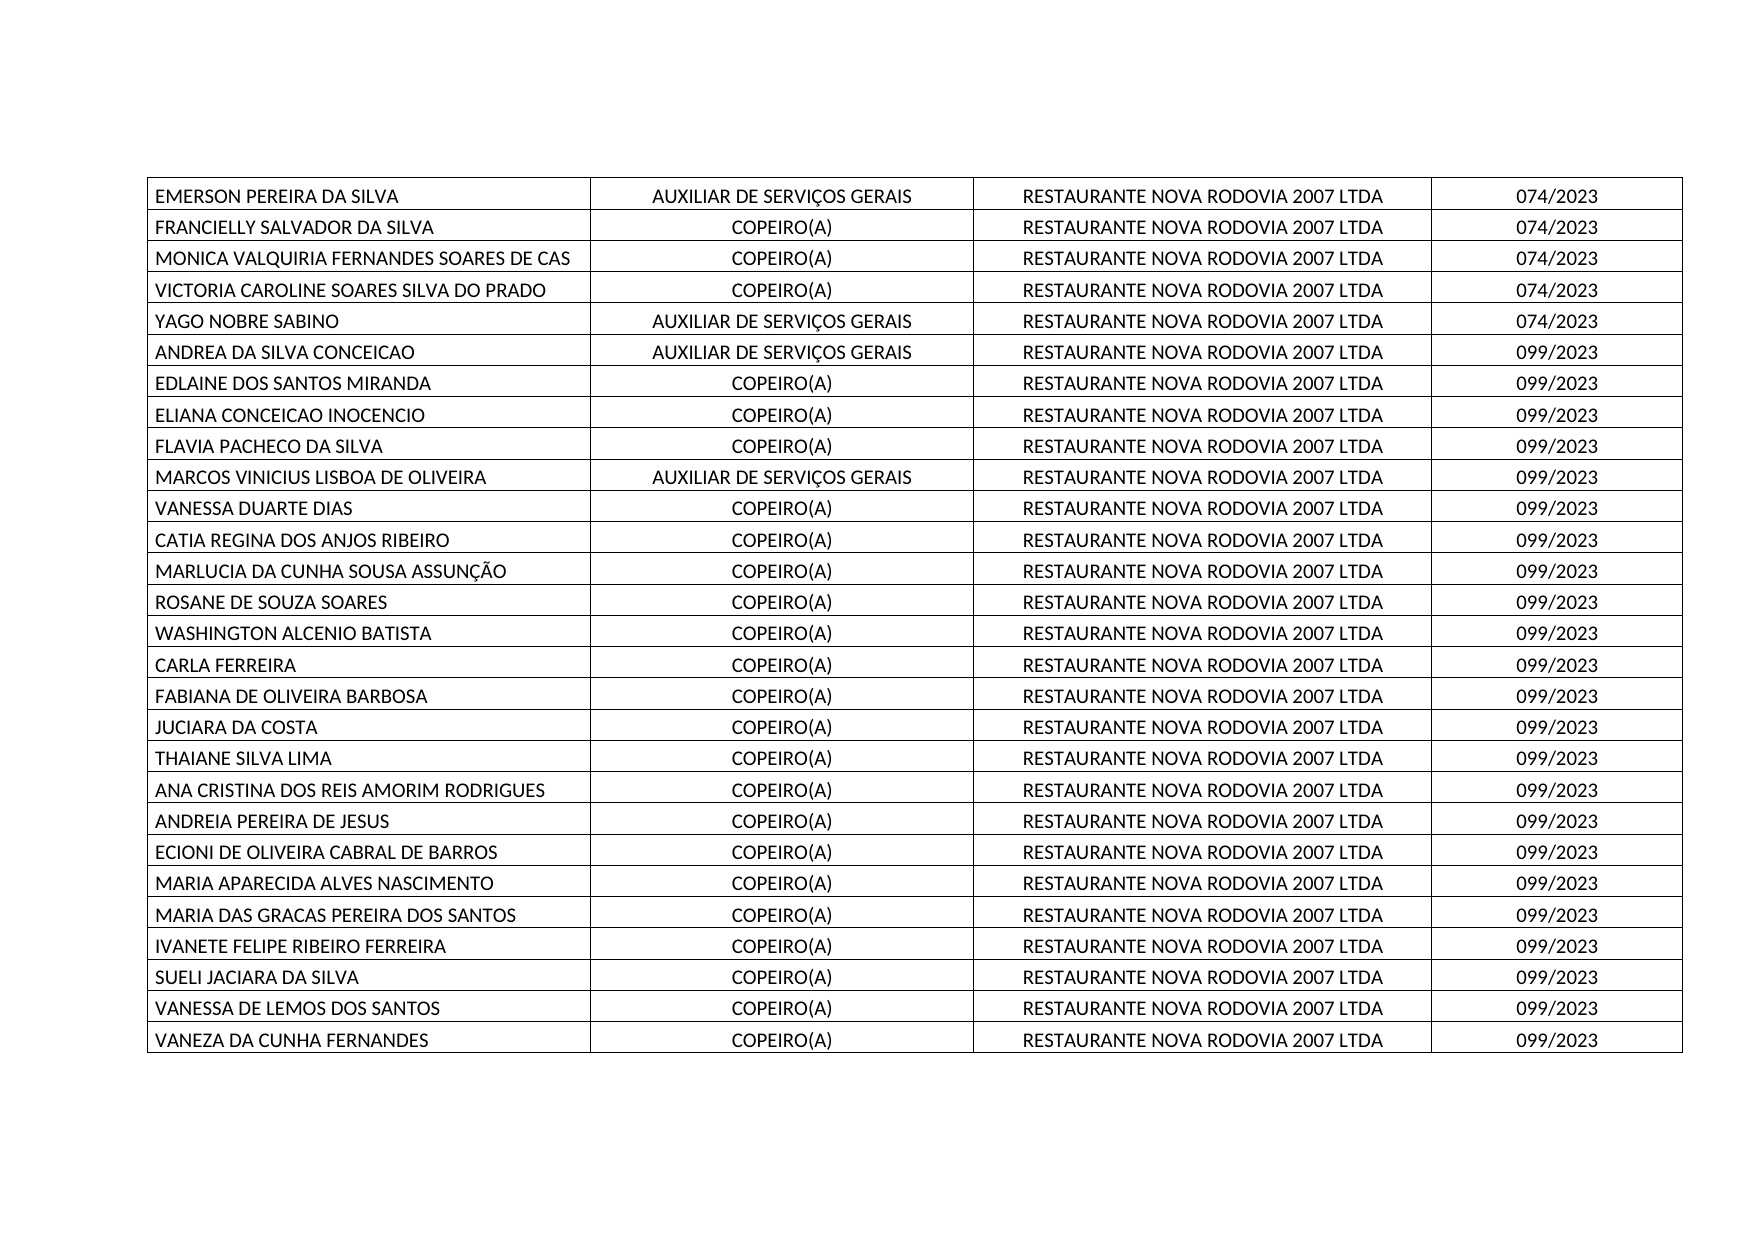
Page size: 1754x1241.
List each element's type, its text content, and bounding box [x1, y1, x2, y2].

table_cell 074/2023 [1432, 210, 1682, 240]
table_cell FRANCIELLY SALVADOR DA SILVA [148, 210, 590, 240]
table_cell VANEZA DA CUNHA FERNANDES [148, 1022, 590, 1052]
table_cell MARCOS VINICIUS LISBOA DE OLIVEIRA [148, 460, 590, 490]
table_cell 099/2023 [1432, 928, 1682, 958]
table_cell ELIANA CONCEICAO INOCENCIO [148, 397, 590, 427]
table_cell 099/2023 [1432, 616, 1682, 646]
table_cell 099/2023 [1432, 960, 1682, 990]
table_cell COPEIRO(A) [591, 835, 973, 865]
table_cell 099/2023 [1432, 803, 1682, 833]
table_cell 099/2023 [1432, 428, 1682, 458]
table_cell RESTAURANTE NOVA RODOVIA 2007 LTDA [974, 772, 1431, 802]
table_cell COPEIRO(A) [591, 272, 973, 302]
table_cell RESTAURANTE NOVA RODOVIA 2007 LTDA [974, 428, 1431, 458]
table_cell COPEIRO(A) [591, 991, 973, 1021]
table_cell COPEIRO(A) [591, 428, 973, 458]
table_cell AUXILIAR DE SERVIÇOS GERAIS [591, 303, 973, 333]
table_cell YAGO NOBRE SABINO [148, 303, 590, 333]
table_cell 074/2023 [1432, 241, 1682, 271]
table_cell COPEIRO(A) [591, 210, 973, 240]
table_cell ROSANE DE SOUZA SOARES [148, 585, 590, 615]
table_cell FLAVIA PACHECO DA SILVA [148, 428, 590, 458]
table_cell IVANETE FELIPE RIBEIRO FERREIRA [148, 928, 590, 958]
table_cell FABIANA DE OLIVEIRA BARBOSA [148, 678, 590, 708]
table_cell EDLAINE DOS SANTOS MIRANDA [148, 366, 590, 396]
table_cell 099/2023 [1432, 460, 1682, 490]
table_cell COPEIRO(A) [591, 366, 973, 396]
table_cell COPEIRO(A) [591, 710, 973, 740]
table_cell 099/2023 [1432, 678, 1682, 708]
table_cell 099/2023 [1432, 397, 1682, 427]
table_cell RESTAURANTE NOVA RODOVIA 2007 LTDA [974, 335, 1431, 365]
table_cell RESTAURANTE NOVA RODOVIA 2007 LTDA [974, 741, 1431, 771]
table_cell RESTAURANTE NOVA RODOVIA 2007 LTDA [974, 303, 1431, 333]
table_cell RESTAURANTE NOVA RODOVIA 2007 LTDA [974, 585, 1431, 615]
table_cell ANDREA DA SILVA CONCEICAO [148, 335, 590, 365]
table_cell MARIA DAS GRACAS PEREIRA DOS SANTOS [148, 897, 590, 927]
table_cell ANDREIA PEREIRA DE JESUS [148, 803, 590, 833]
table_cell VANESSA DE LEMOS DOS SANTOS [148, 991, 590, 1021]
table_cell 099/2023 [1432, 772, 1682, 802]
table_cell RESTAURANTE NOVA RODOVIA 2007 LTDA [974, 835, 1431, 865]
table_cell AUXILIAR DE SERVIÇOS GERAIS [591, 460, 973, 490]
table_cell 099/2023 [1432, 553, 1682, 583]
table_cell COPEIRO(A) [591, 522, 973, 552]
table_cell COPEIRO(A) [591, 647, 973, 677]
table_cell RESTAURANTE NOVA RODOVIA 2007 LTDA [974, 210, 1431, 240]
table_cell 099/2023 [1432, 335, 1682, 365]
table_cell COPEIRO(A) [591, 803, 973, 833]
table_cell COPEIRO(A) [591, 491, 973, 521]
table_cell RESTAURANTE NOVA RODOVIA 2007 LTDA [974, 1022, 1431, 1052]
table_cell RESTAURANTE NOVA RODOVIA 2007 LTDA [974, 616, 1431, 646]
table_cell 099/2023 [1432, 366, 1682, 396]
table_cell COPEIRO(A) [591, 928, 973, 958]
table_cell AUXILIAR DE SERVIÇOS GERAIS [591, 178, 973, 208]
table_cell EMERSON PEREIRA DA SILVA [148, 178, 590, 208]
table_cell WASHINGTON ALCENIO BATISTA [148, 616, 590, 646]
table_cell RESTAURANTE NOVA RODOVIA 2007 LTDA [974, 272, 1431, 302]
table_cell RESTAURANTE NOVA RODOVIA 2007 LTDA [974, 991, 1431, 1021]
table_cell CARLA FERREIRA [148, 647, 590, 677]
table_cell 074/2023 [1432, 178, 1682, 208]
table_cell RESTAURANTE NOVA RODOVIA 2007 LTDA [974, 928, 1431, 958]
table_cell JUCIARA DA COSTA [148, 710, 590, 740]
table_cell 099/2023 [1432, 897, 1682, 927]
table_cell COPEIRO(A) [591, 866, 973, 896]
table_cell ANA CRISTINA DOS REIS AMORIM RODRIGUES [148, 772, 590, 802]
table_cell RESTAURANTE NOVA RODOVIA 2007 LTDA [974, 366, 1431, 396]
table_cell 099/2023 [1432, 522, 1682, 552]
table_cell AUXILIAR DE SERVIÇOS GERAIS [591, 335, 973, 365]
table_cell CATIA REGINA DOS ANJOS RIBEIRO [148, 522, 590, 552]
table_cell 074/2023 [1432, 303, 1682, 333]
table_cell 074/2023 [1432, 272, 1682, 302]
table_cell RESTAURANTE NOVA RODOVIA 2007 LTDA [974, 460, 1431, 490]
table_cell RESTAURANTE NOVA RODOVIA 2007 LTDA [974, 678, 1431, 708]
table_cell 099/2023 [1432, 741, 1682, 771]
table_cell VANESSA DUARTE DIAS [148, 491, 590, 521]
table_cell MARIA APARECIDA ALVES NASCIMENTO [148, 866, 590, 896]
table_cell RESTAURANTE NOVA RODOVIA 2007 LTDA [974, 178, 1431, 208]
table_cell RESTAURANTE NOVA RODOVIA 2007 LTDA [974, 897, 1431, 927]
table_cell RESTAURANTE NOVA RODOVIA 2007 LTDA [974, 553, 1431, 583]
table_cell 099/2023 [1432, 710, 1682, 740]
table_cell VICTORIA CAROLINE SOARES SILVA DO PRADO [148, 272, 590, 302]
table_cell RESTAURANTE NOVA RODOVIA 2007 LTDA [974, 241, 1431, 271]
table_cell COPEIRO(A) [591, 1022, 973, 1052]
table_cell RESTAURANTE NOVA RODOVIA 2007 LTDA [974, 960, 1431, 990]
table_cell COPEIRO(A) [591, 616, 973, 646]
table_cell RESTAURANTE NOVA RODOVIA 2007 LTDA [974, 866, 1431, 896]
table_cell RESTAURANTE NOVA RODOVIA 2007 LTDA [974, 803, 1431, 833]
table_cell MONICA VALQUIRIA FERNANDES SOARES DE CAS [148, 241, 590, 271]
table_cell 099/2023 [1432, 491, 1682, 521]
table_cell 099/2023 [1432, 647, 1682, 677]
table_cell COPEIRO(A) [591, 741, 973, 771]
table_cell COPEIRO(A) [591, 960, 973, 990]
table_cell COPEIRO(A) [591, 678, 973, 708]
table_cell 099/2023 [1432, 585, 1682, 615]
table_cell COPEIRO(A) [591, 241, 973, 271]
table_cell 099/2023 [1432, 866, 1682, 896]
table_cell RESTAURANTE NOVA RODOVIA 2007 LTDA [974, 491, 1431, 521]
table_cell ECIONI DE OLIVEIRA CABRAL DE BARROS [148, 835, 590, 865]
table_cell 099/2023 [1432, 835, 1682, 865]
table_cell RESTAURANTE NOVA RODOVIA 2007 LTDA [974, 710, 1431, 740]
table_cell COPEIRO(A) [591, 772, 973, 802]
table_cell COPEIRO(A) [591, 897, 973, 927]
table_cell RESTAURANTE NOVA RODOVIA 2007 LTDA [974, 522, 1431, 552]
table_cell THAIANE SILVA LIMA [148, 741, 590, 771]
table_cell RESTAURANTE NOVA RODOVIA 2007 LTDA [974, 647, 1431, 677]
table_cell COPEIRO(A) [591, 397, 973, 427]
table_cell RESTAURANTE NOVA RODOVIA 2007 LTDA [974, 397, 1431, 427]
table_cell SUELI JACIARA DA SILVA [148, 960, 590, 990]
table_cell 099/2023 [1432, 1022, 1682, 1052]
table_cell MARLUCIA DA CUNHA SOUSA ASSUNÇÃO [148, 553, 590, 583]
table_cell COPEIRO(A) [591, 553, 973, 583]
table_cell 099/2023 [1432, 991, 1682, 1021]
table_cell COPEIRO(A) [591, 585, 973, 615]
